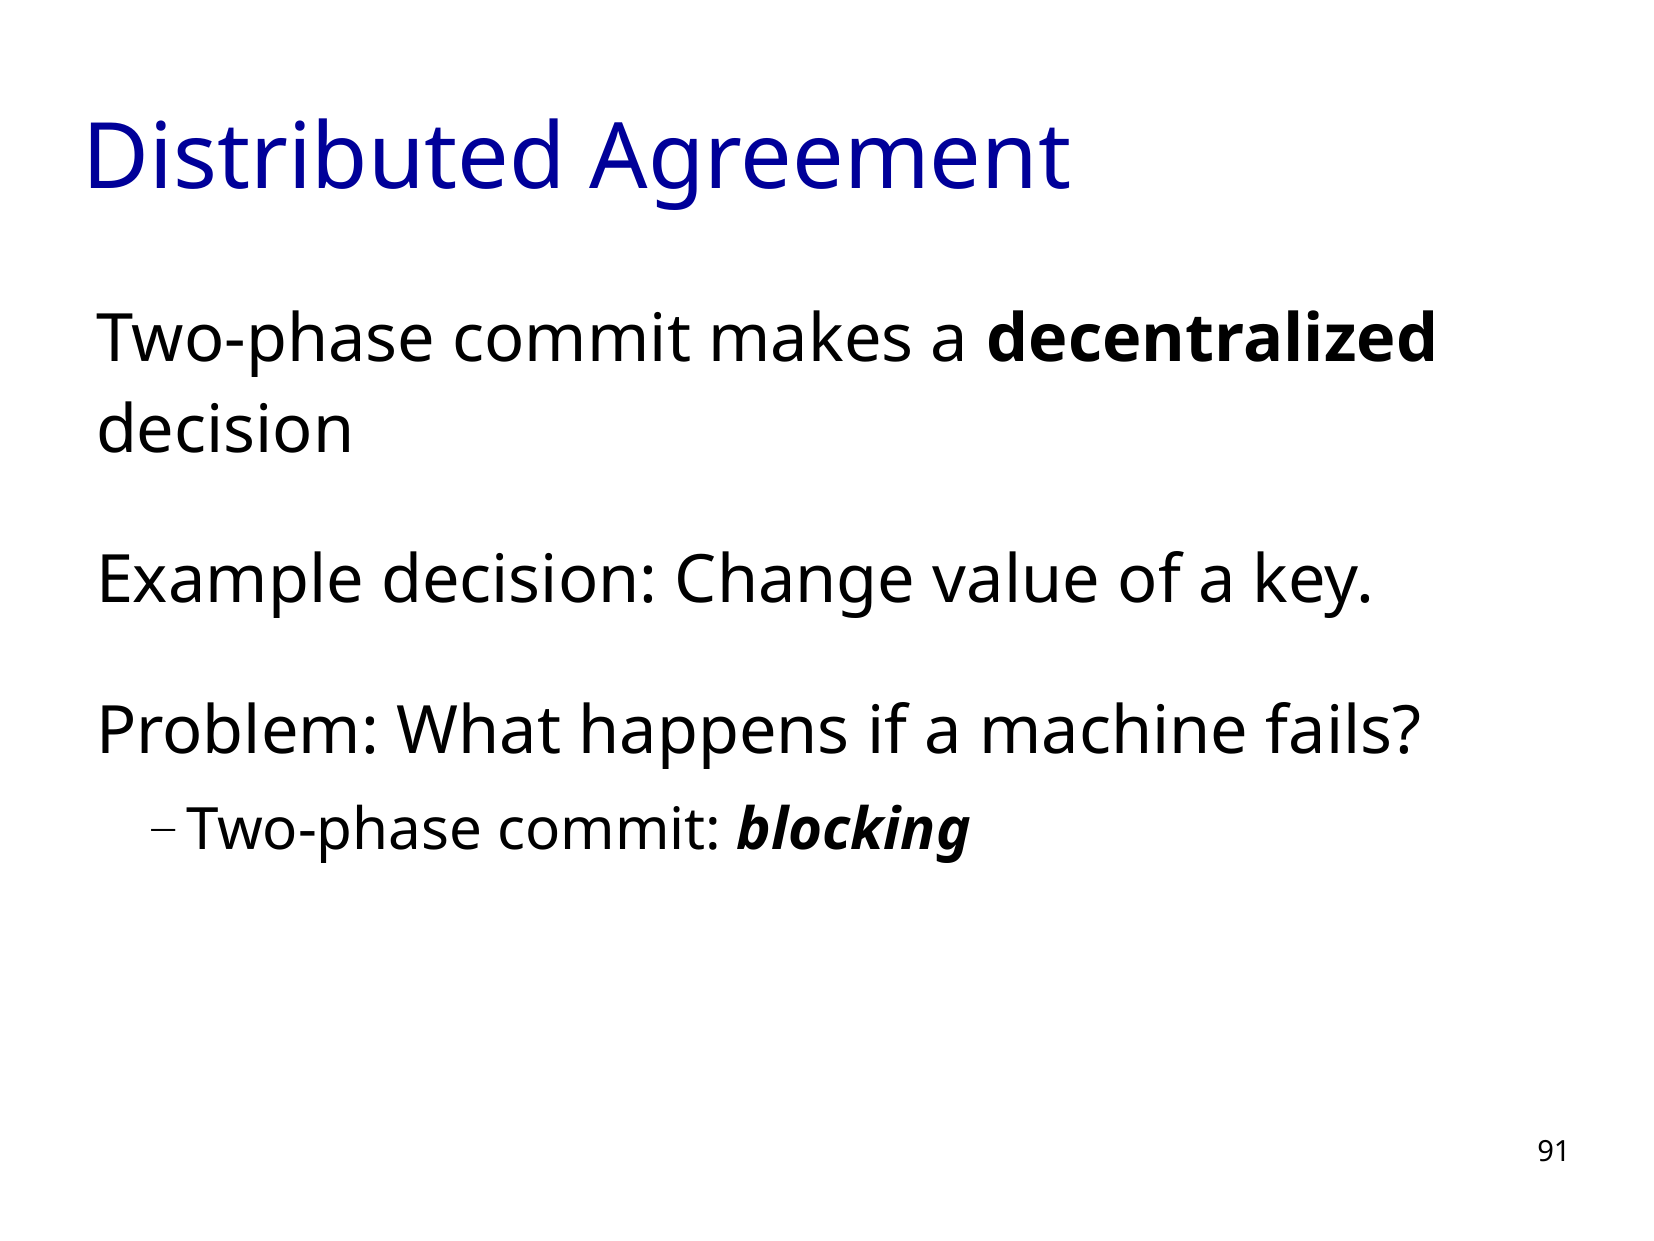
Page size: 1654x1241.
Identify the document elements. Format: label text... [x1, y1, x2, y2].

list Two-phase commit makes a decentralized decision Example decision: Change value of a key. Problem: What happens if a machine fails? Two-phase commit: blocking [60, 290, 1571, 1096]
title Distributed Agreement [82, 49, 1571, 257]
